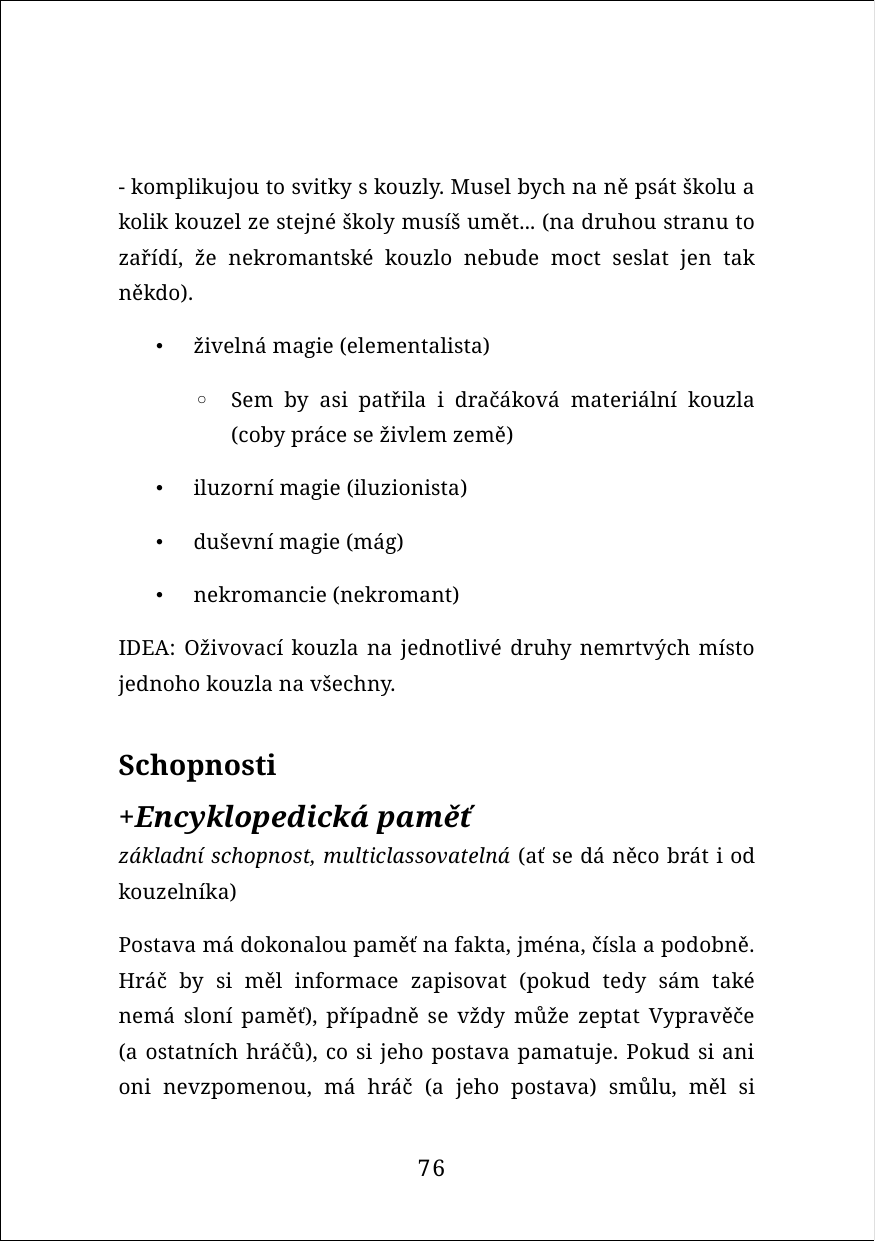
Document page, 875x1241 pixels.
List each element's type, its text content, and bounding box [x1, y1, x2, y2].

list duševní magie (mág) [156, 527, 756, 555]
list Sem by asi patřila i dračáková materiální kouzla (coby práce se živlem země) [193, 385, 756, 449]
list iluzorní magie (iluzionista) [156, 473, 756, 502]
list nekromancie (nekromant) [156, 580, 756, 608]
list živelná magie (elementalista) [156, 332, 756, 360]
text Postava má dokonalou paměť na fakta, jména, čísla a podobně. Hráč by si měl informace zapisovat (pokud tedy sám také nemá sloní paměť), případně se vždy může zeptat Vypravěče (a ostatních hráčů), co si jeho postava pamatuje. Pokud si ani oni nevzpomenou, má hráč (a jeho postava) smůlu, měl si [118, 930, 756, 1101]
text IDEA: Oživovací kouzla na jednotlivé druhy nemrtvých místo jednoho kouzla na všechny. [118, 633, 756, 697]
text základní schopnost, multiclassovatelná (ať se dá něco brát i od kouzelníka) [118, 842, 756, 906]
text - komplikujou to svitky s kouzly. Musel bych na ně psát školu a kolik kouzel ze stejné školy musíš umět... (na druhou stranu to zařídí, že nekromantské kouzlo nebude moct seslat jen tak někdo). [118, 172, 756, 307]
subtitle Schopnosti [118, 746, 756, 784]
subtitle +Encyklopedická paměť [118, 796, 756, 836]
